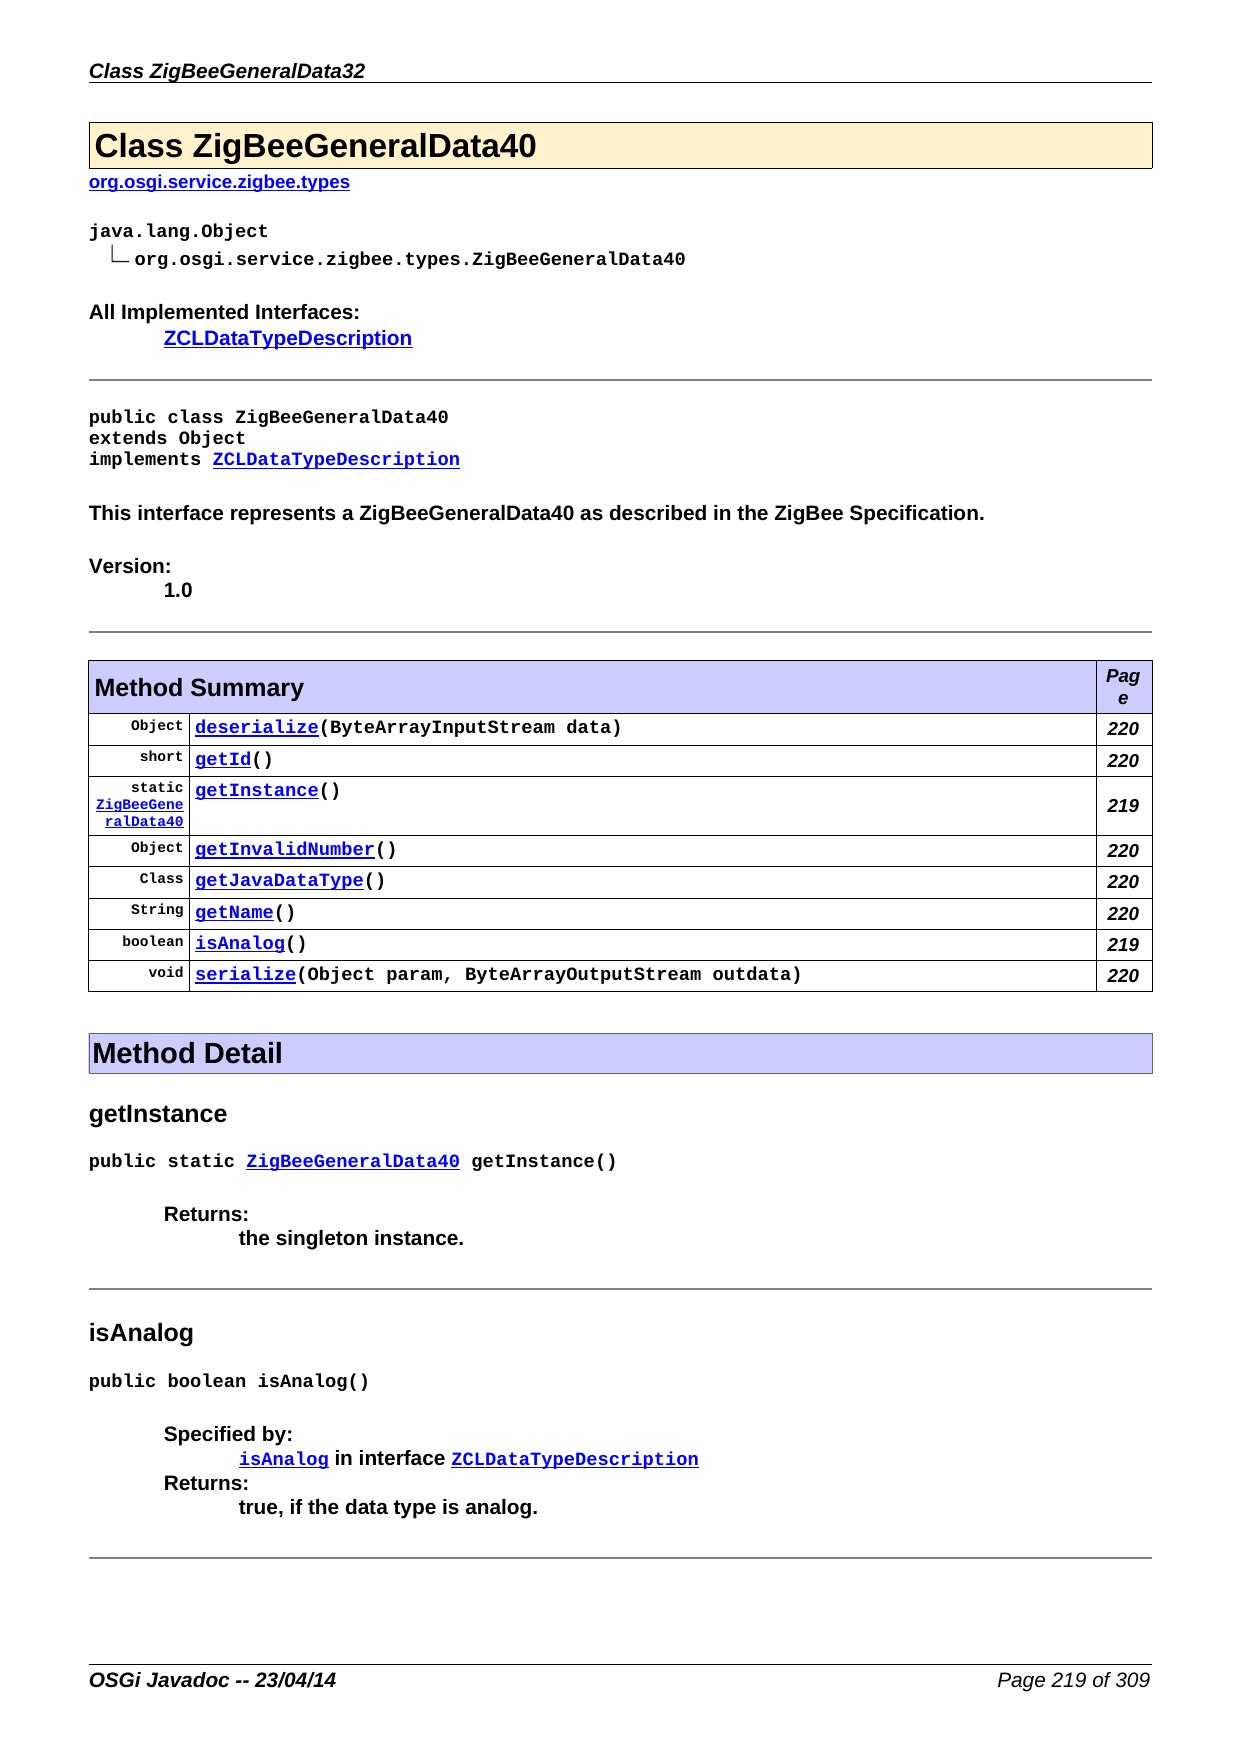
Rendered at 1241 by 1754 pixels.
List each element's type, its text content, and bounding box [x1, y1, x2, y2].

text org.osgi.service.zigbee.types [88, 171, 1152, 193]
table_cell 220 [1097, 930, 1152, 960]
text Returns: [163, 1471, 1152, 1495]
text isAnalog in interface ZCLDataTypeDescription [238, 1446, 1152, 1471]
text public boolean isAnalog() [88, 1371, 1152, 1393]
text implements ZCLDataTypeDescription [88, 450, 1152, 471]
table_cell getInstance() [190, 777, 1096, 835]
text ZCLDataTypeDescription [163, 326, 1152, 350]
table_cell Class [89, 867, 189, 898]
table_cell getInvalidNumber() [190, 836, 1096, 866]
table_cell String [89, 899, 189, 929]
subtitle getInstance [88, 1099, 1152, 1128]
table_cell getId() [190, 746, 1096, 776]
table_header Page [1097, 661, 1152, 713]
text org.osgi.service.zigbee.types.ZigBeeGeneralData40 [88, 243, 1152, 271]
table_cell 221 [1097, 899, 1152, 929]
subtitle All Implemented Interfaces: [88, 300, 1152, 324]
subtitle Method Detail [90, 1034, 1152, 1073]
table_cell serialize(Object param, ByteArrayOutputStream outdata) [190, 961, 1096, 991]
table_cell 220 [1097, 777, 1152, 835]
subtitle Class ZigBeeGeneralData40 [90, 123, 1152, 168]
table_cell void [89, 961, 189, 991]
text Version: [88, 554, 1152, 578]
table_cell boolean [89, 930, 189, 960]
table_cell getJavaDataType() [190, 867, 1096, 898]
text Specified by: [163, 1422, 1152, 1446]
picture [111, 243, 135, 266]
text extends Object [88, 429, 1152, 450]
text public static ZigBeeGeneralData40 getInstance() [88, 1152, 1152, 1173]
table_cell short [89, 746, 189, 776]
table_cell 221 [1097, 961, 1152, 991]
text java.lang.Object [88, 222, 1152, 243]
text Returns: [163, 1202, 1152, 1226]
text the singleton instance. [238, 1226, 1152, 1250]
table_header Method Summary [89, 661, 1096, 713]
subtitle isAnalog [88, 1318, 1152, 1347]
table_cell 221 [1097, 714, 1152, 744]
text public class ZigBeeGeneralData40 [88, 408, 1152, 429]
table_cell static ZigBeeGeneralData40 [89, 777, 189, 835]
table_cell deserialize(ByteArrayInputStream data) [190, 714, 1096, 744]
table_cell 221 [1097, 867, 1152, 898]
table_cell getName() [190, 899, 1096, 929]
table_cell Object [89, 714, 189, 744]
table_cell isAnalog() [190, 930, 1096, 960]
text 1.0 [163, 578, 1152, 602]
text true, if the data type is analog. [238, 1495, 1152, 1519]
text This interface represents a ZigBeeGeneralData40 as described in the ZigBee Specification. [88, 501, 1152, 524]
table_cell 221 [1097, 836, 1152, 866]
table_cell Object [89, 836, 189, 866]
table_cell 221 [1097, 746, 1152, 776]
